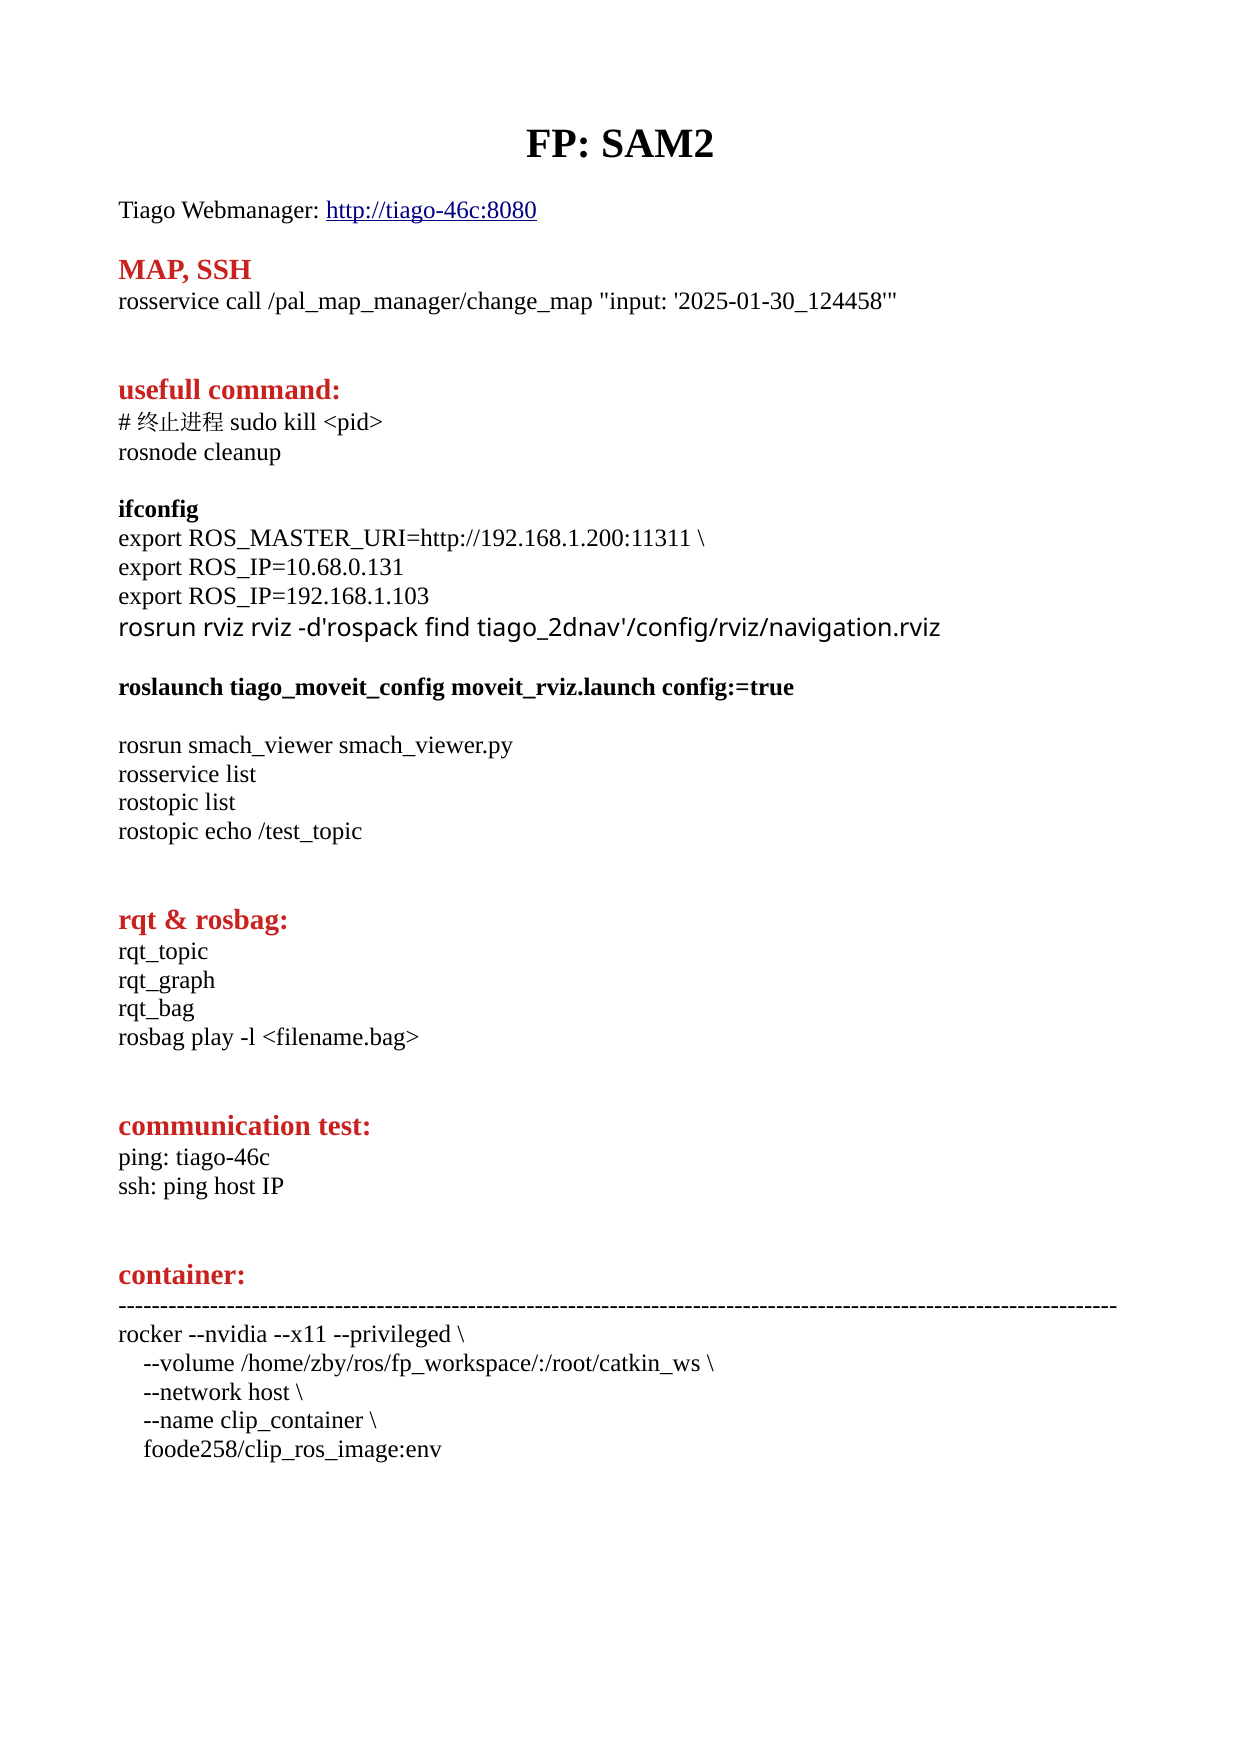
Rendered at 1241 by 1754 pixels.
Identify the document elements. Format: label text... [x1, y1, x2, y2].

text ssh: ping host IP [118, 1171, 1122, 1199]
text rqt_graph [118, 965, 1122, 993]
text --network host \ [118, 1377, 1122, 1406]
text ------------------------------------------------------------------------------------------------------------------------ [118, 1291, 1122, 1319]
text rqt_bag [118, 993, 1122, 1022]
text container: [118, 1257, 1122, 1291]
text ping: tiago-46c [118, 1142, 1122, 1171]
text rosservice call /pal_map_manager/change_map "input: '2025-01-30_124458'" [118, 286, 1122, 314]
text export ROS_MASTER_URI=http://192.168.1.200:11311 \ [118, 523, 1122, 552]
text Tiago Webmanager: http://tiago-46c:8080 [118, 195, 1122, 223]
text rosservice list [118, 759, 1122, 787]
text usefull command: [118, 372, 1122, 406]
text FP: SAM2 [118, 118, 1122, 166]
text ifconfig [118, 494, 1122, 523]
text rosrun rviz rviz -d'rospack find tiago_2dnav'/config/rviz/navigation.rviz [118, 609, 1122, 644]
text rqt & rosbag: [118, 902, 1122, 936]
text rosbag play -l <filename.bag> [118, 1022, 1122, 1051]
text roslaunch tiago_moveit_config moveit_rviz.launch config:=true [118, 672, 1122, 701]
text --volume /home/zby/ros/fp_workspace/:/root/catkin_ws \ [118, 1348, 1122, 1377]
text export ROS_IP=192.168.1.103 [118, 581, 1122, 609]
text --name clip_container \ [118, 1406, 1122, 1434]
text export ROS_IP=10.68.0.131 [118, 552, 1122, 581]
text rosnode cleanup [118, 437, 1122, 466]
text communication test: [118, 1108, 1122, 1142]
text rostopic list [118, 787, 1122, 816]
text MAP, SSH [118, 252, 1122, 286]
text rosrun smach_viewer smach_viewer.py [118, 730, 1122, 759]
text rocker --nvidia --x11 --privileged \ [118, 1319, 1122, 1348]
text foode258/clip_ros_image:env [118, 1434, 1122, 1463]
text # 终止进程 sudo kill <pid> [118, 406, 1122, 437]
text rostopic echo /test_topic [118, 816, 1122, 845]
text rqt_topic [118, 936, 1122, 965]
